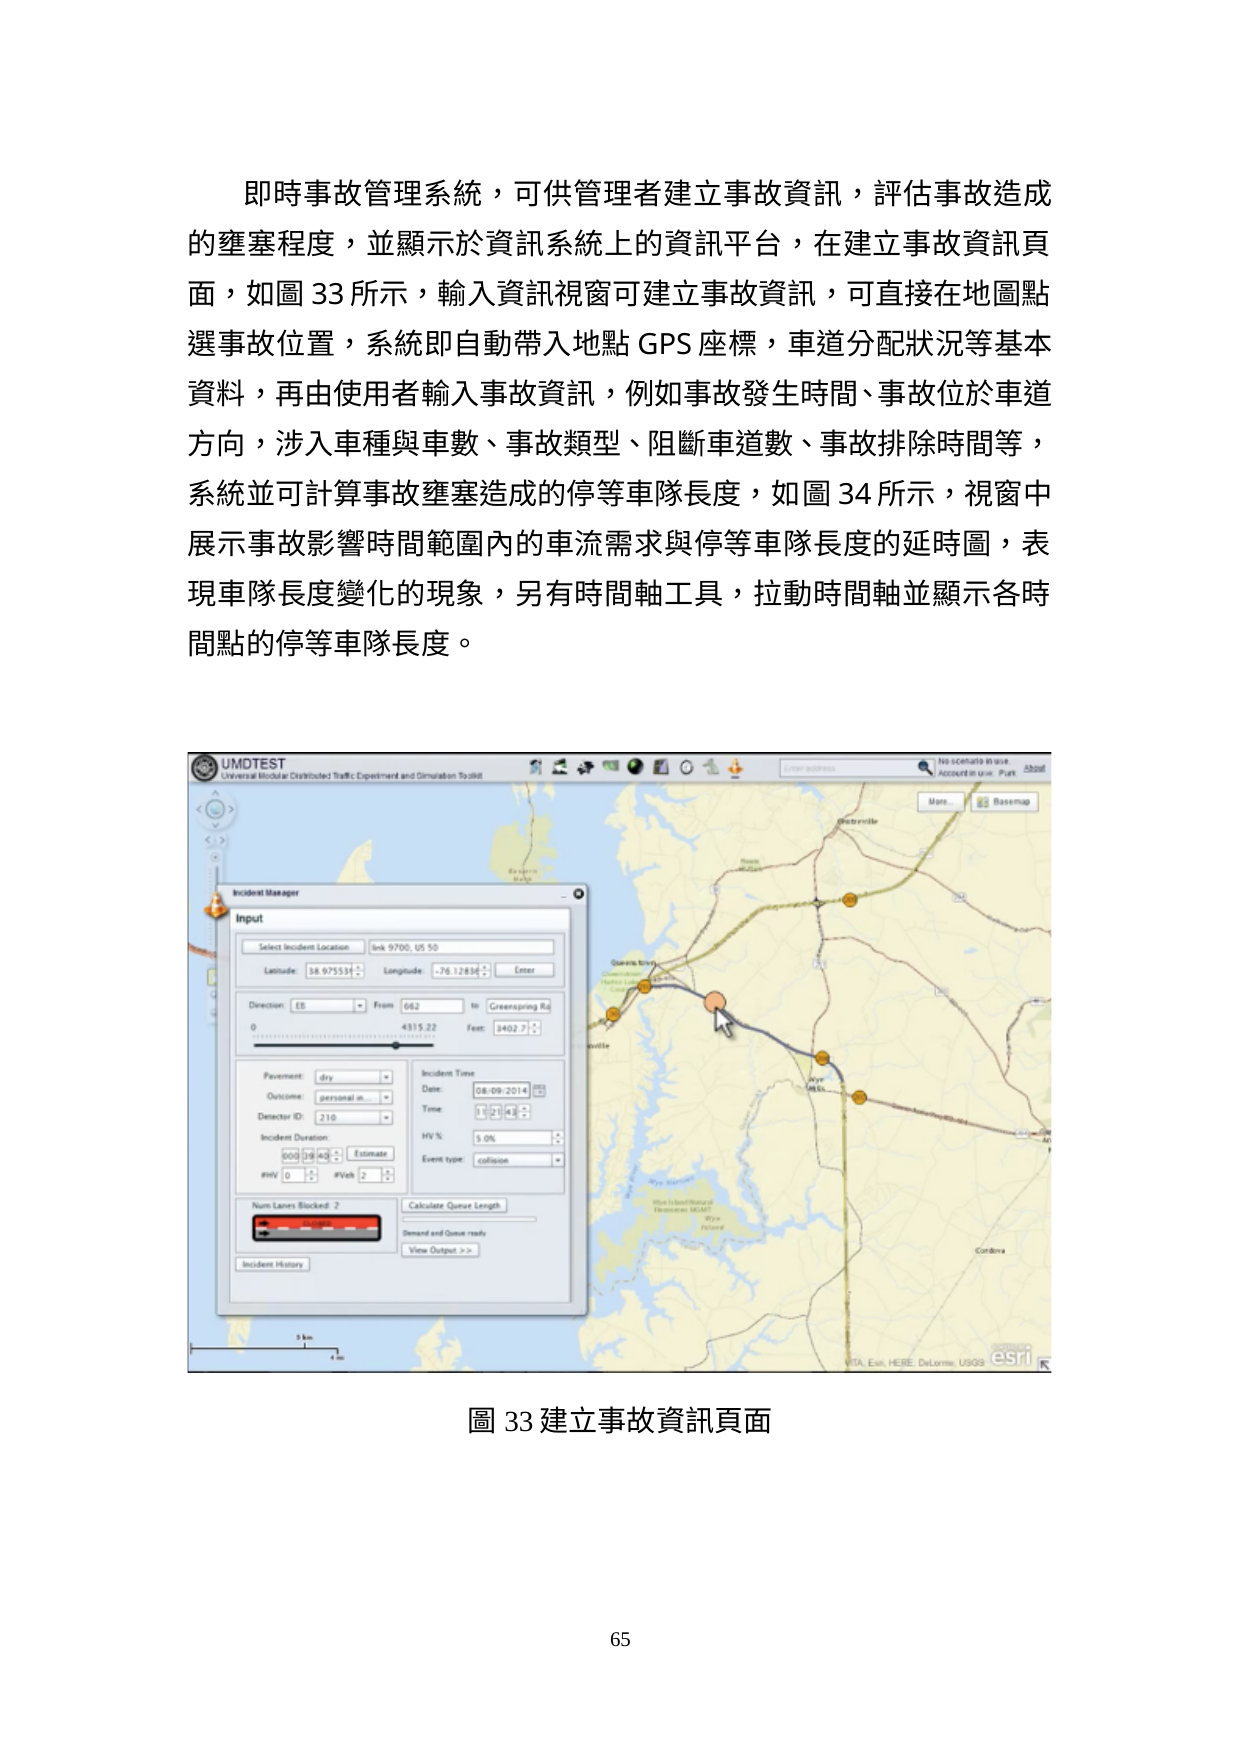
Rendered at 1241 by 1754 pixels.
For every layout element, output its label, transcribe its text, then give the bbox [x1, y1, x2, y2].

text 即時事故管理系統，可供管理者建立事故資訊，評估事故造成的壅塞程度，並顯示於資訊系統上的資訊平台，在建立事故資訊頁面，如圖 33所示，輸入資訊視窗可建立事故資訊，可直接在地圖點選事故位置，系統即自動帶入地點GPS座標，車道分配狀況等基本資料，再由使用者輸入事故資訊，例如事故發生時間、事故位於車道方向，涉入車種與車數、事故類型、阻斷車道數、事故排除時間等，系統並可計算事故壅塞造成的停等車隊長度，如圖 34所示，視窗中展示事故影響時間範圍內的車流需求與停等車隊長度的延時圖，表現車隊長度變化的現象，另有時間軸工具，拉動時間軸並顯示各時間點的停等車隊長度。 [187, 164, 1053, 664]
picture [187, 752, 1052, 1373]
text 圖 33建立事故資訊頁面 [187, 1392, 1053, 1442]
